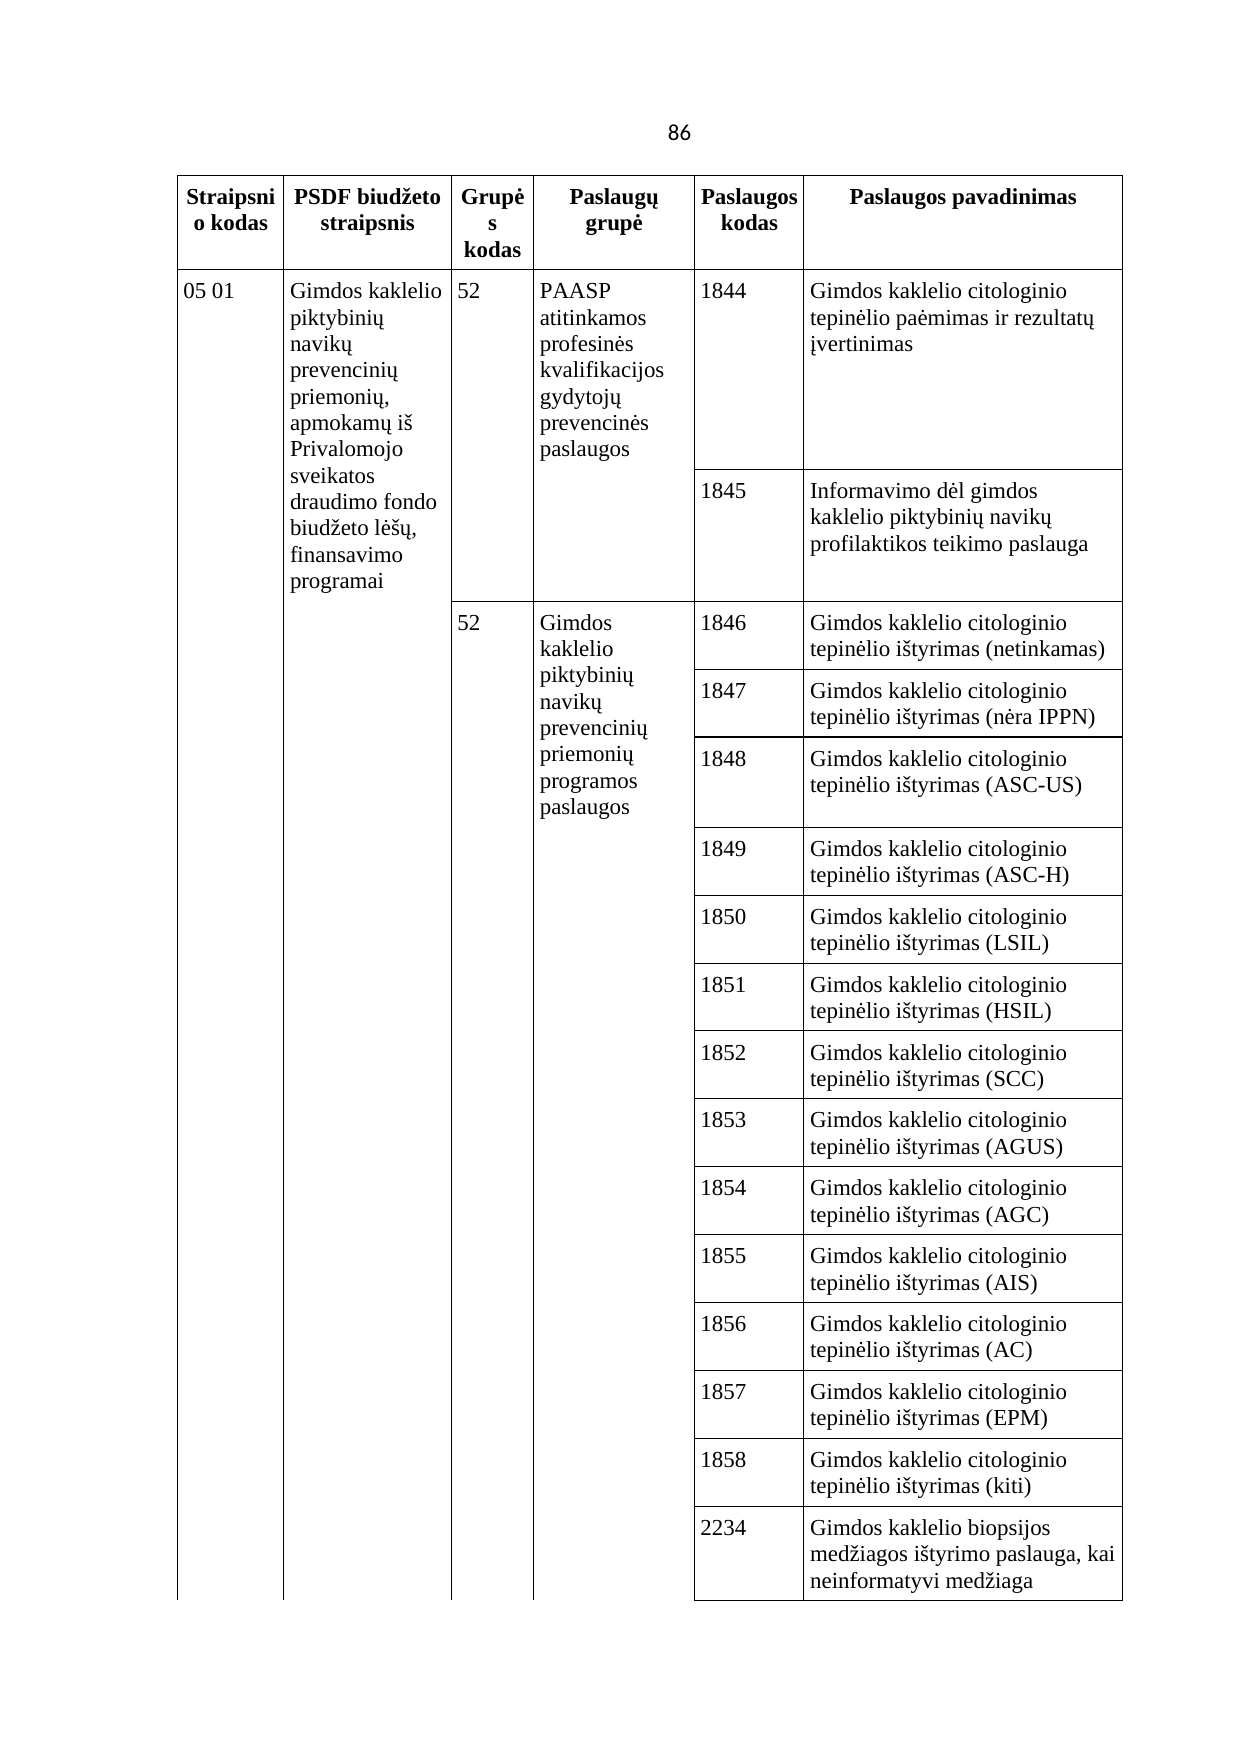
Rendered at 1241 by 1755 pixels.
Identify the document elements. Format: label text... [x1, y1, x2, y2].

table_cell [534, 1234, 694, 1302]
table_cell Gimdos kaklelio citologinio tepinėlio ištyrimas (AGUS) [804, 1099, 1122, 1166]
table_cell [452, 1370, 533, 1438]
table_cell [284, 1166, 451, 1234]
table_cell [178, 1302, 283, 1370]
table_cell Gimdos kaklelio citologinio tepinėlio ištyrimas (ASC-H) [804, 828, 1122, 894]
table_cell [178, 601, 283, 668]
table_header Paslaugų grupė [534, 176, 694, 269]
table_cell [178, 1234, 283, 1302]
table_cell [178, 669, 283, 736]
table_cell 1854 [695, 1167, 803, 1234]
table_cell 05 01 [178, 270, 283, 469]
table_cell Gimdos kaklelio citologinio tepinėlio ištyrimas (LSIL) [804, 896, 1122, 962]
table_cell [284, 736, 451, 827]
table_cell [178, 1370, 283, 1438]
table_cell [452, 963, 533, 1030]
table_cell 1850 [695, 896, 803, 962]
table_cell [452, 1506, 533, 1600]
table_cell [284, 963, 451, 1030]
table_cell [178, 1098, 283, 1166]
table_cell [178, 1030, 283, 1098]
table_cell [452, 827, 533, 894]
table_cell Gimdos kaklelio citologinio tepinėlio ištyrimas (SCC) [804, 1031, 1122, 1098]
table_header Straipsnio kodas [178, 176, 283, 269]
table_cell Gimdos kaklelio citologinio tepinėlio ištyrimas (ASC-US) [804, 738, 1122, 827]
table_cell [534, 827, 694, 894]
table_cell [284, 1030, 451, 1098]
table_cell Gimdos kaklelio citologinio tepinėlio ištyrimas (netinkamas) [804, 602, 1122, 668]
table_cell [452, 1166, 533, 1234]
table_header PSDF biudžeto straipsnis [284, 176, 451, 269]
table_cell [284, 895, 451, 962]
table_cell 1852 [695, 1031, 803, 1098]
table_cell [534, 963, 694, 1030]
table_cell [178, 827, 283, 894]
table_cell Informavimo dėl gimdos kaklelio piktybinių navikų profilaktikos teikimo paslauga [804, 470, 1122, 601]
table_cell [534, 1098, 694, 1166]
table_cell [284, 1098, 451, 1166]
table_cell [178, 1438, 283, 1506]
table_cell 52 [452, 602, 533, 668]
table_cell Gimdos kaklelio piktybinių navikų prevencinių priemonių programos paslaugos [534, 602, 694, 827]
table_cell [284, 1234, 451, 1302]
table_cell [284, 669, 451, 736]
table_cell [452, 1030, 533, 1098]
table_cell [534, 1030, 694, 1098]
table_cell Gimdos kaklelio citologinio tepinėlio ištyrimas (nėra IPPN) [804, 670, 1122, 736]
table_cell Gimdos kaklelio citologinio tepinėlio ištyrimas (HSIL) [804, 964, 1122, 1030]
table_cell 1846 [695, 602, 803, 668]
table_cell [178, 736, 283, 827]
table_cell 52 [452, 270, 533, 469]
table_cell [534, 895, 694, 962]
table_cell [452, 1302, 533, 1370]
table_cell [284, 1370, 451, 1438]
table_cell [178, 963, 283, 1030]
table_cell [284, 827, 451, 894]
table_cell [284, 601, 451, 668]
table_cell [284, 1302, 451, 1370]
table_cell Gimdos kaklelio citologinio tepinėlio ištyrimas (EPM) [804, 1371, 1122, 1438]
table_cell [534, 1370, 694, 1438]
table_cell Gimdos kaklelio citologinio tepinėlio ištyrimas (kiti) [804, 1439, 1122, 1506]
table_cell [452, 736, 533, 827]
table_cell 2234 [695, 1507, 803, 1600]
table_cell [534, 1506, 694, 1600]
table_cell Gimdos kaklelio citologinio tepinėlio ištyrimas (AGC) [804, 1167, 1122, 1234]
table_cell 1849 [695, 828, 803, 894]
table_cell [452, 1234, 533, 1302]
table_cell 1853 [695, 1099, 803, 1166]
table_cell [178, 469, 283, 601]
table_cell [534, 1302, 694, 1370]
table_cell 1844 [695, 270, 803, 469]
table_cell [452, 1438, 533, 1506]
table_cell Gimdos kaklelio citologinio tepinėlio ištyrimas (AIS) [804, 1235, 1122, 1302]
table_cell [284, 1438, 451, 1506]
table_cell 1856 [695, 1303, 803, 1370]
table_cell Gimdos kaklelio piktybinių navikų prevencinių priemonių, apmokamų iš Privalomojo sveikatos draudimo fondo biudžeto lėšų, finansavimo programai [284, 270, 451, 601]
table_header Grupės kodas [452, 176, 533, 269]
table_cell [284, 1506, 451, 1600]
table_cell 1855 [695, 1235, 803, 1302]
table_cell [178, 895, 283, 962]
table_cell [178, 1506, 283, 1600]
table_cell Gimdos kaklelio citologinio tepinėlio paėmimas ir rezultatų įvertinimas [804, 270, 1122, 469]
table_cell [534, 469, 694, 601]
table_cell 1858 [695, 1439, 803, 1506]
table_cell [452, 895, 533, 962]
table_cell [534, 1438, 694, 1506]
table_cell PAASP atitinkamos profesinės kvalifikacijos gydytojų prevencinės paslaugos [534, 270, 694, 469]
table_cell [452, 1098, 533, 1166]
table_cell Gimdos kaklelio biopsijos medžiagos ištyrimo paslauga, kai neinformatyvi medžiaga [804, 1507, 1122, 1600]
table_cell 1845 [695, 470, 803, 601]
table_cell [452, 469, 533, 601]
table_cell 1847 [695, 670, 803, 736]
table_cell 1848 [695, 738, 803, 827]
table_cell [452, 669, 533, 736]
table_header Paslaugos pavadinimas [804, 176, 1122, 269]
table_cell 1851 [695, 964, 803, 1030]
table_cell Gimdos kaklelio citologinio tepinėlio ištyrimas (AC) [804, 1303, 1122, 1370]
table_cell [534, 1166, 694, 1234]
table_cell 1857 [695, 1371, 803, 1438]
table_cell [178, 1166, 283, 1234]
table_header Paslaugos kodas [695, 176, 803, 269]
